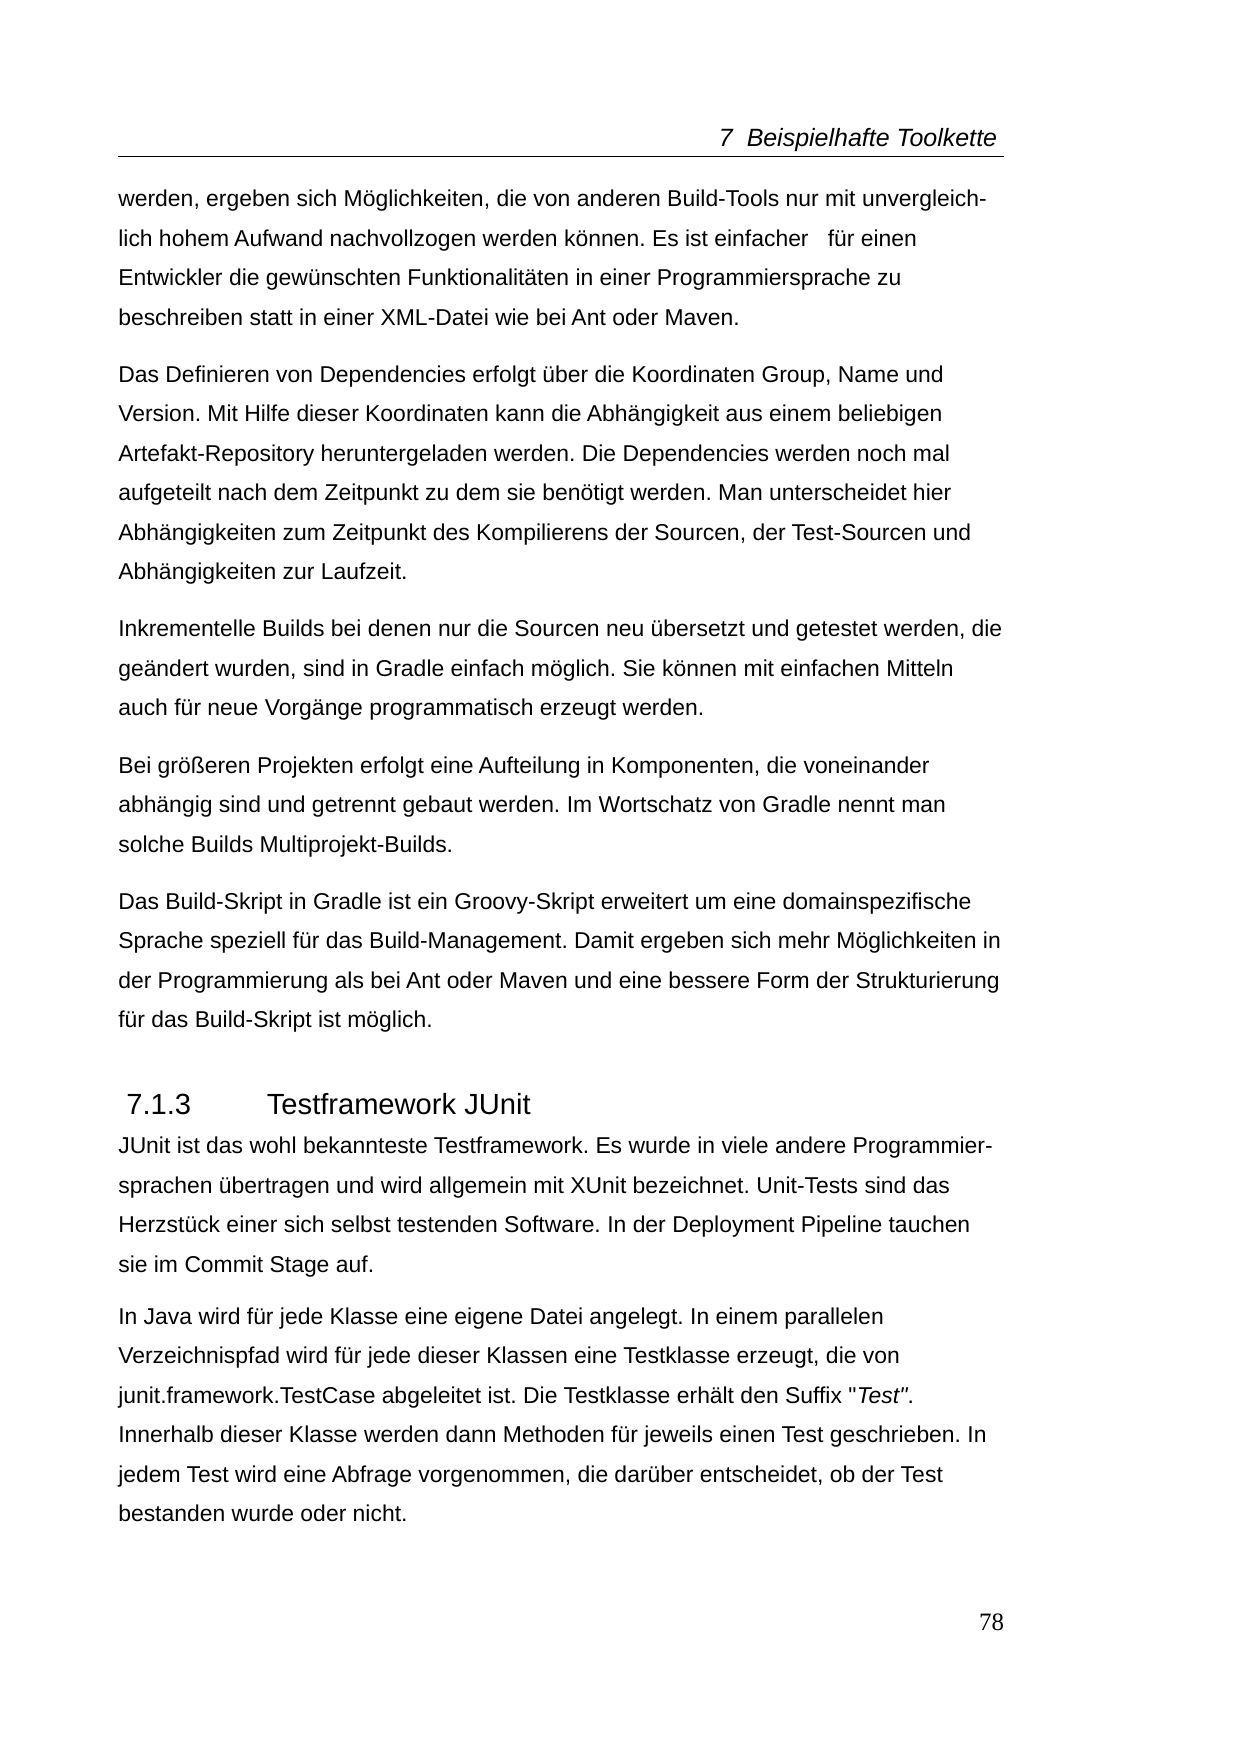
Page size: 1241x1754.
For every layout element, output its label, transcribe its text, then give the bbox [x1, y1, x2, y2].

text JUnit ist das wohl bekannteste Testframework. Es wurde in viele andere Programmier-sprachen übertragen und wird allgemein mit XUnit bezeichnet. Unit-Tests sind das Herzstück einer sich selbst testenden Software. In der Deployment Pipeline tauchen sie im Commit Stage auf. [118, 1132, 1004, 1277]
text Bei größeren Projekten erfolgt eine Aufteilung in Komponenten, die voneinander abhängig sind und getrennt gebaut werden. Im Wortschatz von Gradle nennt man solche Builds Multiprojekt-Builds. [118, 752, 1004, 857]
text In Java wird für jede Klasse eine eigene Datei angelegt. In einem parallelen Verzeichnispfad wird für jede dieser Klassen eine Testklasse erzeugt, die von junit.framework.TestCase abgeleitet ist. Die Testklasse erhält den Suffix "Test". Innerhalb dieser Klasse werden dann Methoden für jeweils einen Test geschrieben. In jedem Test wird eine Abfrage vorgenommen, die darüber entscheidet, ob der Test bestanden wurde oder nicht. [118, 1303, 1004, 1526]
text Inkrementelle Builds bei denen nur die Sourcen neu übersetzt und getestet werden, die geändert wurden, sind in Gradle einfach möglich. Sie können mit einfachen Mitteln auch für neue Vorgänge programmatisch erzeugt werden. [118, 615, 1004, 721]
text Das Build-Skript in Gradle ist ein Groovy-Skript erweitert um eine domainspezifische Sprache speziell für das Build-Management. Damit ergeben sich mehr Möglichkeiten in der Programmierung als bei Ant oder Maven und eine bessere Form der Strukturierung für das Build-Skript ist möglich. [118, 888, 1004, 1032]
subtitle Testframework JUnit [118, 1087, 1004, 1121]
text werden, ergeben sich Möglichkeiten, die von anderen Build-Tools nur mit unvergleich-lich hohem Aufwand nachvollzogen werden können. Es ist einfacher für einen Entwickler die gewünschten Funktionalitäten in einer Programmiersprache zu beschreiben statt in einer XML-Datei wie bei Ant oder Maven. [118, 185, 1004, 330]
text Das Definieren von Dependencies erfolgt über die Koordinaten Group, Name und Version. Mit Hilfe dieser Koordinaten kann die Abhängigkeit aus einem beliebigen Artefakt-Repository heruntergeladen werden. Die Dependencies werden noch mal aufgeteilt nach dem Zeitpunkt zu dem sie benötigt werden. Man unterscheidet hier Abhängigkeiten zum Zeitpunkt des Kompilierens der Sourcen, der Test-Sourcen und Abhängigkeiten zur Laufzeit. [118, 361, 1004, 584]
